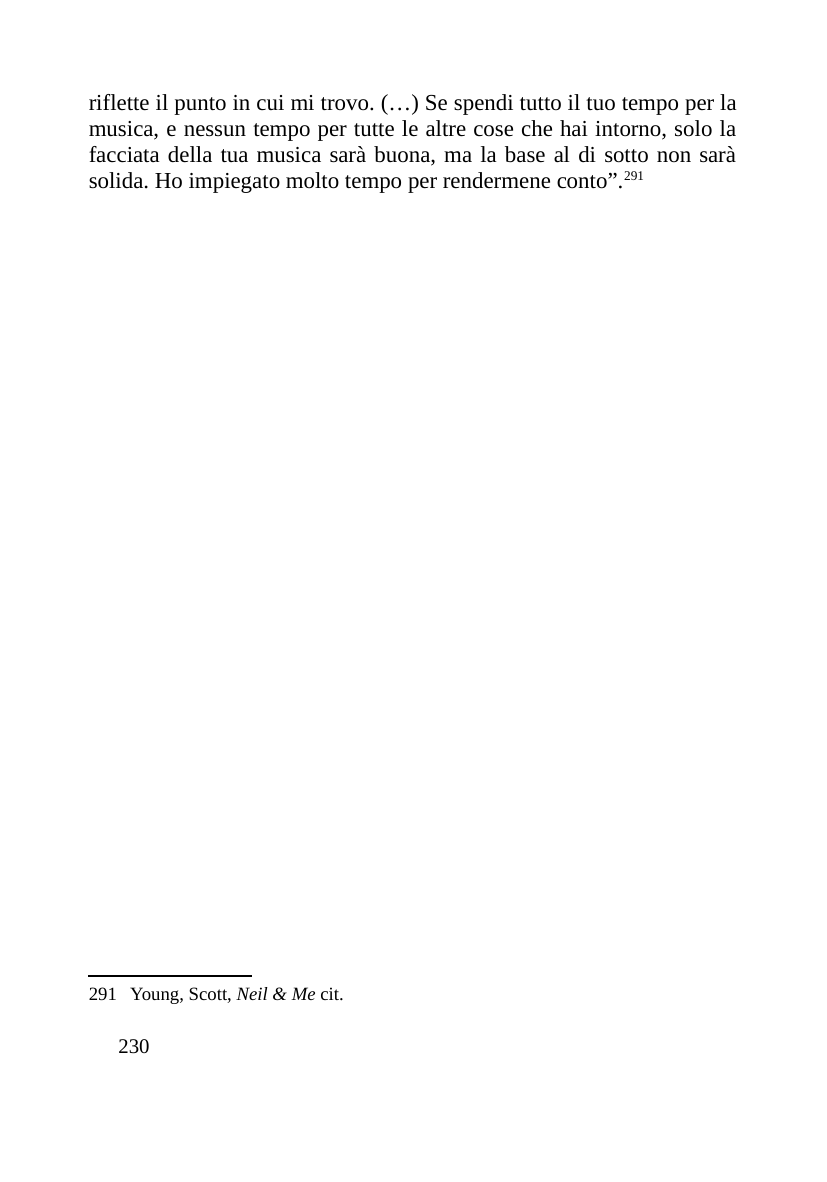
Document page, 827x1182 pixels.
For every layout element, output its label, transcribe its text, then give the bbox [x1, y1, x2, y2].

text riflette il punto in cui mi trovo. (…) Se spendi tutto il tuo tempo per la musica, e nessun tempo per tutte le altre cose che hai intorno, solo la facciata della tua musica sarà buona, ma la base al di sotto non sarà solida. Ho impiegato molto tempo per rendermene conto”. [88, 88, 738, 194]
text Young, Scott, Neil & Me cit. [88, 982, 738, 1004]
